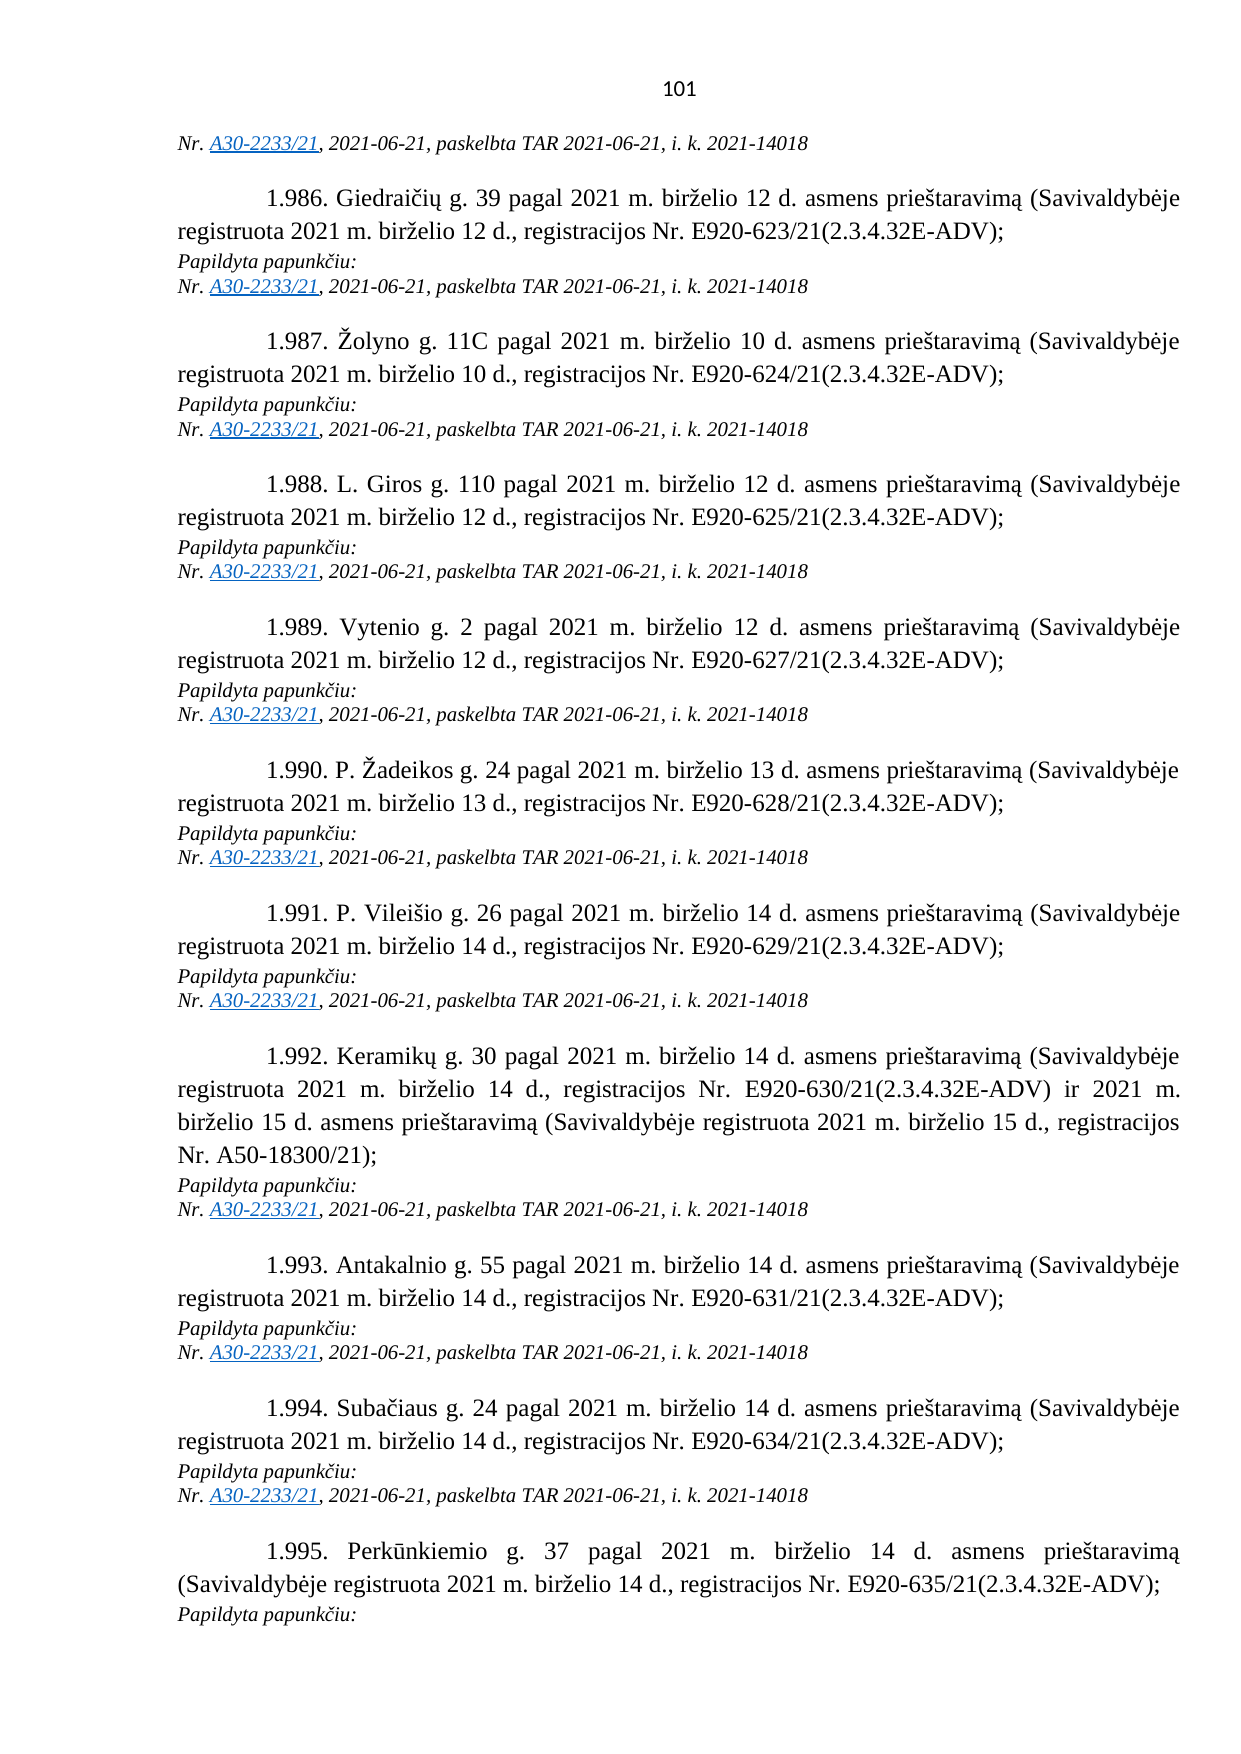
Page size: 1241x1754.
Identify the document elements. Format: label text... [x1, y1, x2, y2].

text Papildyta papunkčiu: [177, 678, 1181, 702]
text Papildyta papunkčiu: [177, 1173, 1181, 1197]
text Nr. A30-2233/21, 2021-06-21, paskelbta TAR 2021-06-21, i. k. 2021-14018 [177, 845, 1181, 869]
text Papildyta papunkčiu: [177, 1316, 1181, 1340]
text Papildyta papunkčiu: [177, 392, 1181, 416]
text Papildyta papunkčiu: [177, 249, 1181, 273]
text Nr. A30-2233/21, 2021-06-21, paskelbta TAR 2021-06-21, i. k. 2021-14018 [177, 988, 1181, 1012]
text Nr. A30-2233/21, 2021-06-21, paskelbta TAR 2021-06-21, i. k. 2021-14018 [177, 559, 1181, 583]
text 1.989. Vytenio g. 2 pagal 2021 m. birželio 12 d. asmens prieštaravimą (Savivaldybėje registruota 2021 m. birželio 12 d., registracijos Nr. E920-627/21(2.3.4.32E-ADV); [177, 612, 1181, 674]
text Nr. A30-2233/21, 2021-06-21, paskelbta TAR 2021-06-21, i. k. 2021-14018 [177, 1483, 1181, 1507]
text 1.994. Subačiaus g. 24 pagal 2021 m. birželio 14 d. asmens prieštaravimą (Savivaldybėje registruota 2021 m. birželio 14 d., registracijos Nr. E920-634/21(2.3.4.32E-ADV); [177, 1393, 1181, 1454]
text 1.988. L. Giros g. 110 pagal 2021 m. birželio 12 d. asmens prieštaravimą (Savivaldybėje registruota 2021 m. birželio 12 d., registracijos Nr. E920-625/21(2.3.4.32E-ADV); [177, 469, 1181, 531]
text 1.993. Antakalnio g. 55 pagal 2021 m. birželio 14 d. asmens prieštaravimą (Savivaldybėje registruota 2021 m. birželio 14 d., registracijos Nr. E920-631/21(2.3.4.32E-ADV); [177, 1250, 1181, 1312]
text 1.987. Žolyno g. 11C pagal 2021 m. birželio 10 d. asmens prieštaravimą (Savivaldybėje registruota 2021 m. birželio 10 d., registracijos Nr. E920-624/21(2.3.4.32E-ADV); [177, 326, 1181, 388]
text Nr. A30-2233/21, 2021-06-21, paskelbta TAR 2021-06-21, i. k. 2021-14018 [177, 1197, 1181, 1221]
text Papildyta papunkčiu: [177, 1602, 1181, 1626]
text Papildyta papunkčiu: [177, 821, 1181, 845]
text Nr. A30-2233/21, 2021-06-21, paskelbta TAR 2021-06-21, i. k. 2021-14018 [177, 273, 1181, 298]
text 1.986. Giedraičių g. 39 pagal 2021 m. birželio 12 d. asmens prieštaravimą (Savivaldybėje registruota 2021 m. birželio 12 d., registracijos Nr. E920-623/21(2.3.4.32E-ADV); [177, 183, 1181, 245]
text Nr. A30-2233/21, 2021-06-21, paskelbta TAR 2021-06-21, i. k. 2021-14018 [177, 416, 1181, 441]
text Papildyta papunkčiu: [177, 1459, 1181, 1483]
text Nr. A30-2233/21, 2021-06-21, paskelbta TAR 2021-06-21, i. k. 2021-14018 [177, 702, 1181, 726]
text Nr. A30-2233/21, 2021-06-21, paskelbta TAR 2021-06-21, i. k. 2021-14018 [177, 1340, 1181, 1364]
text Nr. A30-2233/21, 2021-06-21, paskelbta TAR 2021-06-21, i. k. 2021-14018 [177, 131, 1181, 155]
text Papildyta papunkčiu: [177, 964, 1181, 988]
text 1.990. P. Žadeikos g. 24 pagal 2021 m. birželio 13 d. asmens prieštaravimą (Savivaldybėje registruota 2021 m. birželio 13 d., registracijos Nr. E920-628/21(2.3.4.32E-ADV); [177, 755, 1181, 817]
text Papildyta papunkčiu: [177, 535, 1181, 559]
text 1.992. Keramikų g. 30 pagal 2021 m. birželio 14 d. asmens prieštaravimą (Savivaldybėje registruota 2021 m. birželio 14 d., registracijos Nr. E920-630/21(2.3.4.32E-ADV) ir 2021 m. birželio 15 d. asmens prieštaravimą (Savivaldybėje registruota 2021 m. birželio 15 d., registracijos Nr. A50-18300/21); [177, 1041, 1181, 1169]
text 1.991. P. Vileišio g. 26 pagal 2021 m. birželio 14 d. asmens prieštaravimą (Savivaldybėje registruota 2021 m. birželio 14 d., registracijos Nr. E920-629/21(2.3.4.32E-ADV); [177, 898, 1181, 960]
text 1.995. Perkūnkiemio g. 37 pagal 2021 m. birželio 14 d. asmens prieštaravimą (Savivaldybėje registruota 2021 m. birželio 14 d., registracijos Nr. E920-635/21(2.3.4.32E-ADV); [177, 1536, 1181, 1597]
